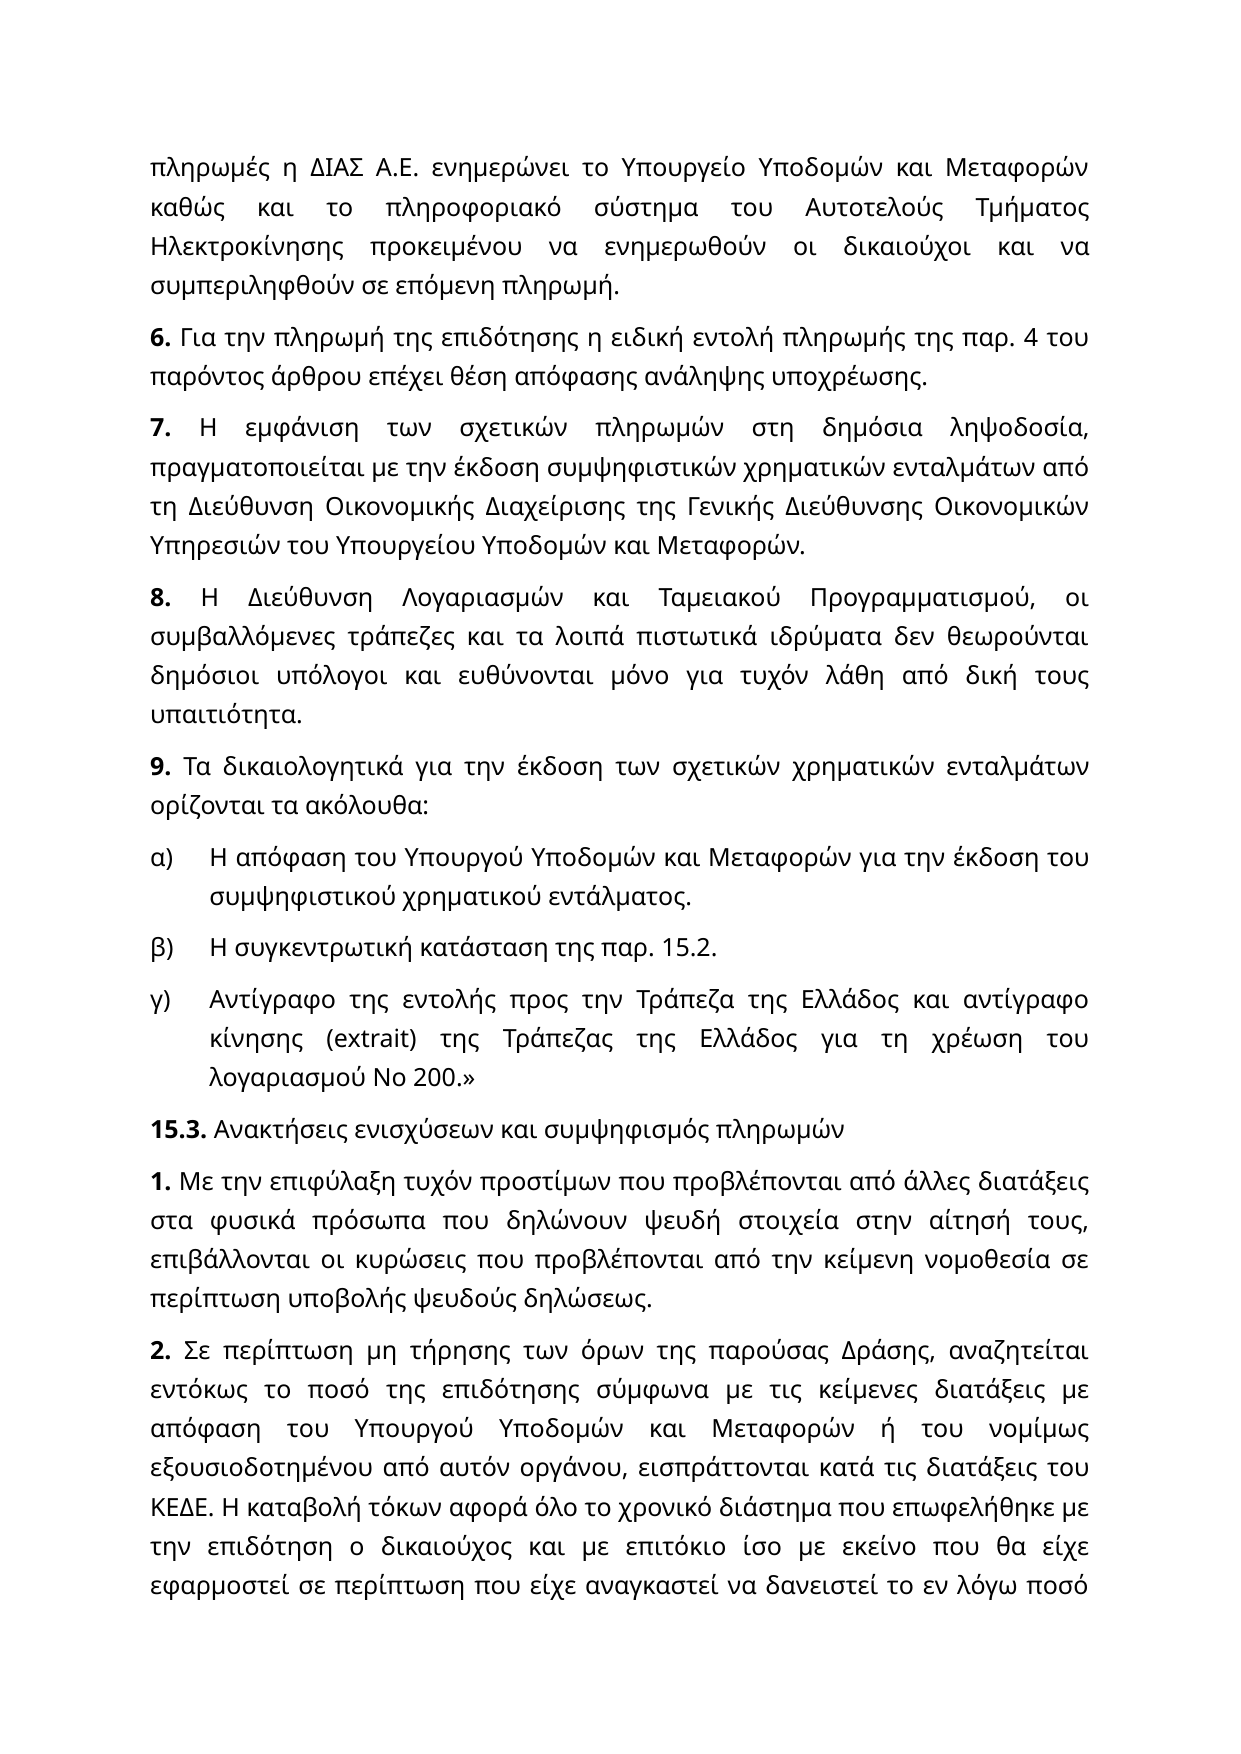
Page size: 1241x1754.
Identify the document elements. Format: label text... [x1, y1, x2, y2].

text 15.3. Ανακτήσεις ενισχύσεων και συμψηφισμός πληρωμών [150, 1112, 1090, 1146]
list α) Η απόφαση του Υπουργού Υποδομών και Μεταφορών για την έκδοση του συμψηφιστικού χρηματικού εντάλματος. [150, 839, 1090, 912]
list β) Η συγκεντρωτική κατάσταση της παρ. 15.2. [150, 930, 1090, 964]
text 7. Η εμφάνιση των σχετικών πληρωμών στη δημόσια ληψοδοσία, πραγματοποιείται με την έκδοση συμψηφιστικών χρηματικών ενταλμάτων από τη Διεύθυνση Οικονομικής Διαχείρισης της Γενικής Διεύθυνσης Οικονομικών Υπηρεσιών του Υπουργείου Υποδομών και Μεταφορών. [150, 410, 1090, 562]
text πληρωμές η ΔΙΑΣ Α.Ε. ενημερώνει το Υπουργείο Υποδομών και Μεταφορών καθώς και το πληροφοριακό σύστημα του Αυτοτελούς Τμήματος Ηλεκτροκίνησης προκειμένου να ενημερωθούν οι δικαιούχοι και να συμπεριληφθούν σε επόμενη πληρωμή. [150, 150, 1090, 302]
text 9. Τα δικαιολογητικά για την έκδοση των σχετικών χρηματικών ενταλμάτων ορίζονται τα ακόλουθα: [150, 748, 1090, 822]
list γ) Αντίγραφο της εντολής προς την Τράπεζα της Ελλάδος και αντίγραφο κίνησης (extrait) της Τράπεζας της Ελλάδος για τη χρέωση του λογαριασμού Νο 200.» [150, 982, 1090, 1094]
text 2. Σε περίπτωση μη τήρησης των όρων της παρούσας Δράσης, αναζητείται εντόκως το ποσό της επιδότησης σύμφωνα με τις κείμενες διατάξεις με απόφαση του Υπουργού Υποδομών και Μεταφορών ή του νομίμως εξουσιοδοτημένου από αυτόν οργάνου, εισπράττονται κατά τις διατάξεις του ΚΕΔΕ. Η καταβολή τόκων αφορά όλο το χρονικό διάστημα που επωφελήθηκε με την επιδότηση ο δικαιούχος και με επιτόκιο ίσο με εκείνο που θα είχε εφαρμοστεί σε περίπτωση που είχε αναγκαστεί να δανειστεί το εν λόγω ποσό [150, 1332, 1090, 1602]
text 6. Για την πληρωμή της επιδότησης η ειδική εντολή πληρωμής της παρ. 4 του παρόντος άρθρου επέχει θέση απόφασης ανάληψης υποχρέωσης. [150, 319, 1090, 392]
text 8. Η Διεύθυνση Λογαριασμών και Ταμειακού Προγραμματισμού, οι συμβαλλόμενες τράπεζες και τα λοιπά πιστωτικά ιδρύματα δεν θεωρούνται δημόσιοι υπόλογοι και ευθύνονται μόνο για τυχόν λάθη από δική τους υπαιτιότητα. [150, 579, 1090, 731]
text 1. Με την επιφύλαξη τυχόν προστίμων που προβλέπονται από άλλες διατάξεις στα φυσικά πρόσωπα που δηλώνουν ψευδή στοιχεία στην αίτησή τους, επιβάλλονται οι κυρώσεις που προβλέπονται από την κείμενη νομοθεσία σε περίπτωση υποβολής ψευδούς δηλώσεως. [150, 1163, 1090, 1315]
